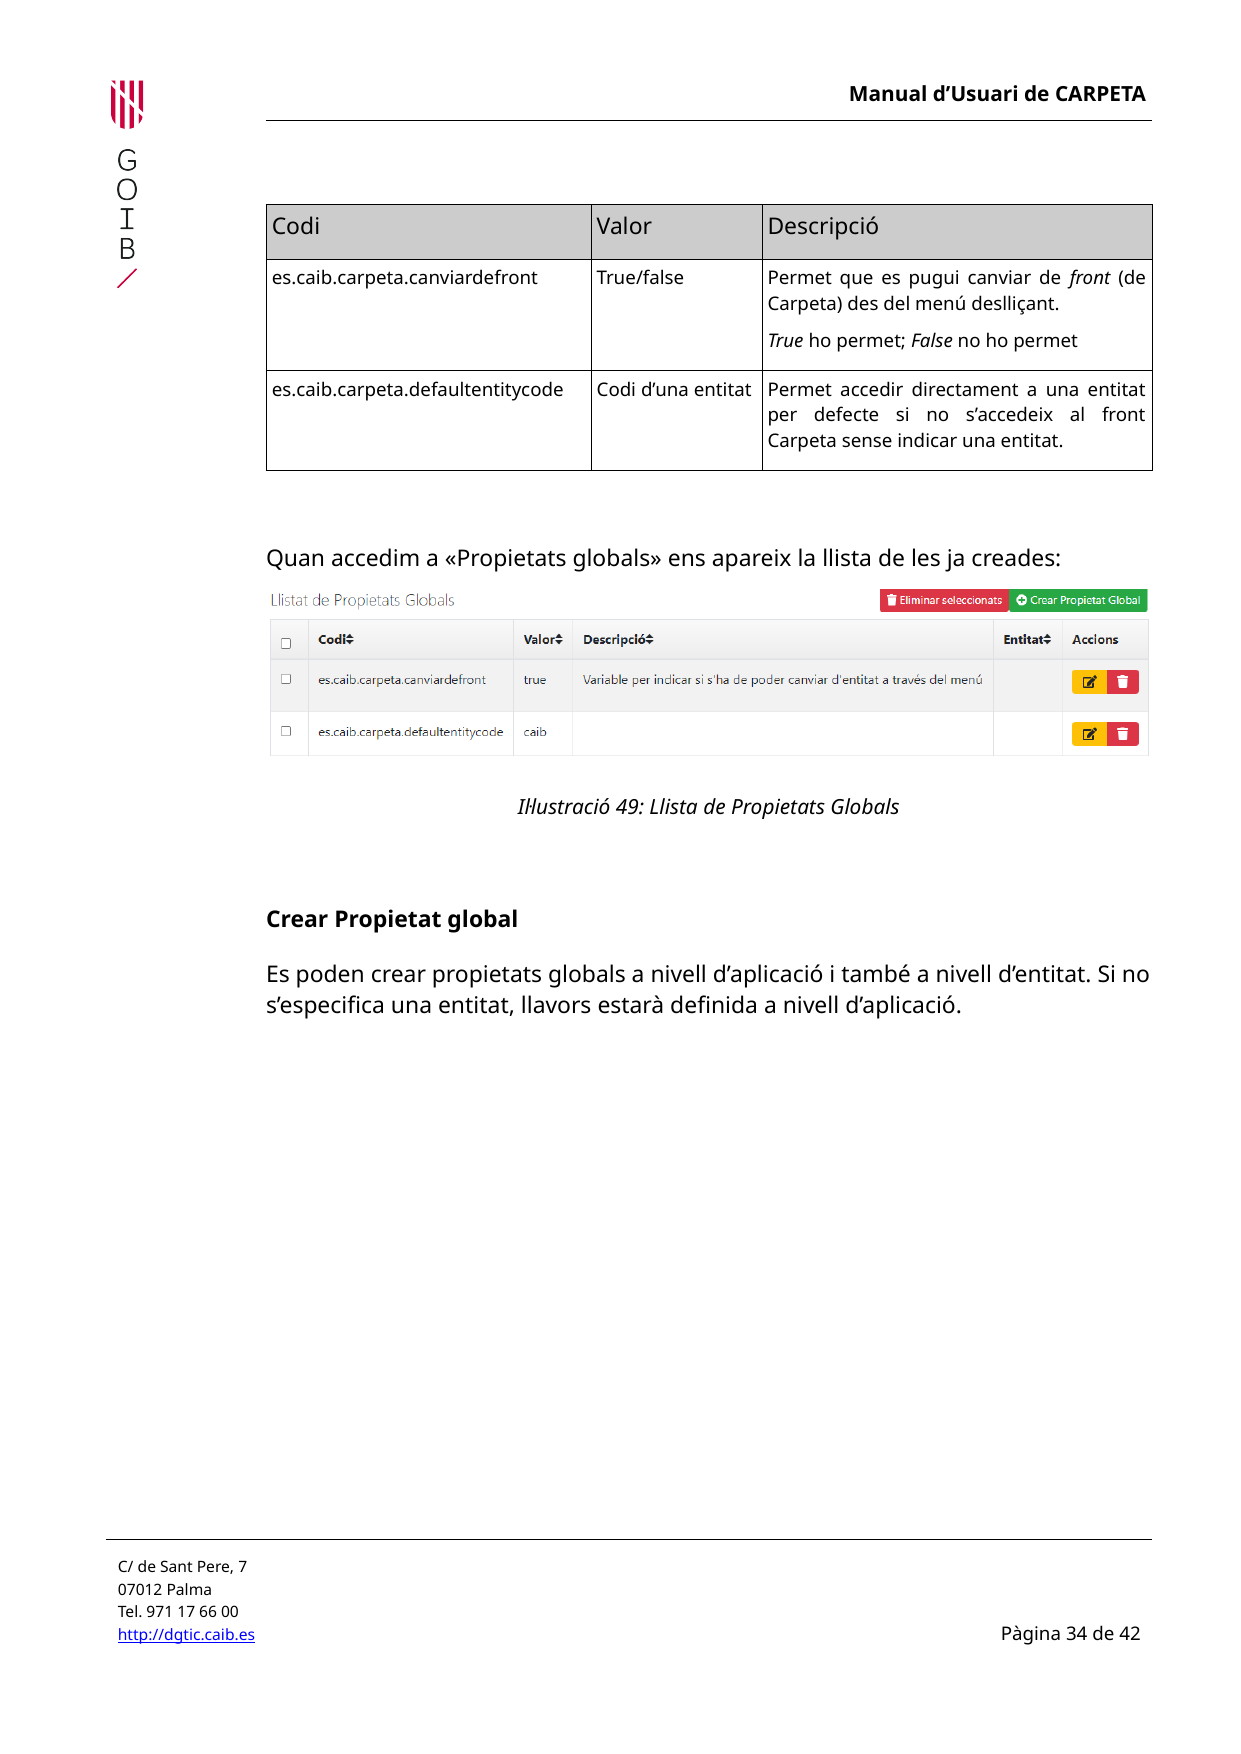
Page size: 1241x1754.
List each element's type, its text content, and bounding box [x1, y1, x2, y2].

table_cell True/false [592, 260, 762, 370]
table_header Descripció [763, 205, 1152, 259]
text Quan accedim a «Propietats globals» ens apareix la llista de les ja creades: [266, 542, 1152, 573]
table_cell Codi d’una entitat [592, 371, 762, 470]
table_cell es.caib.carpeta.defaultentitycode [267, 371, 591, 470]
table_header Valor [592, 205, 762, 259]
table_header Codi [267, 205, 591, 259]
list Crear Propietat global [266, 903, 1152, 934]
table_cell Permet accedir directament a una entitat per defecte si no s’accedeix al front Carpeta sense indicar una entitat. [763, 371, 1152, 470]
table_cell Permet que es pugui canviar de front (de Carpeta) des del menú deslliçant. True ho permet; False no ho permet [763, 260, 1152, 370]
picture [265, 589, 1152, 760]
table_cell es.caib.carpeta.canviardefront [267, 260, 591, 370]
list Es poden crear propietats globals a nivell d’aplicació i també a nivell d’entitat. Si no s’especifica una entitat, llavors estarà definida a nivell d’aplicació. [266, 958, 1152, 1020]
picture [82, 57, 172, 319]
text Il·lustració 49: Llista de Propietats Globals [266, 760, 1152, 820]
